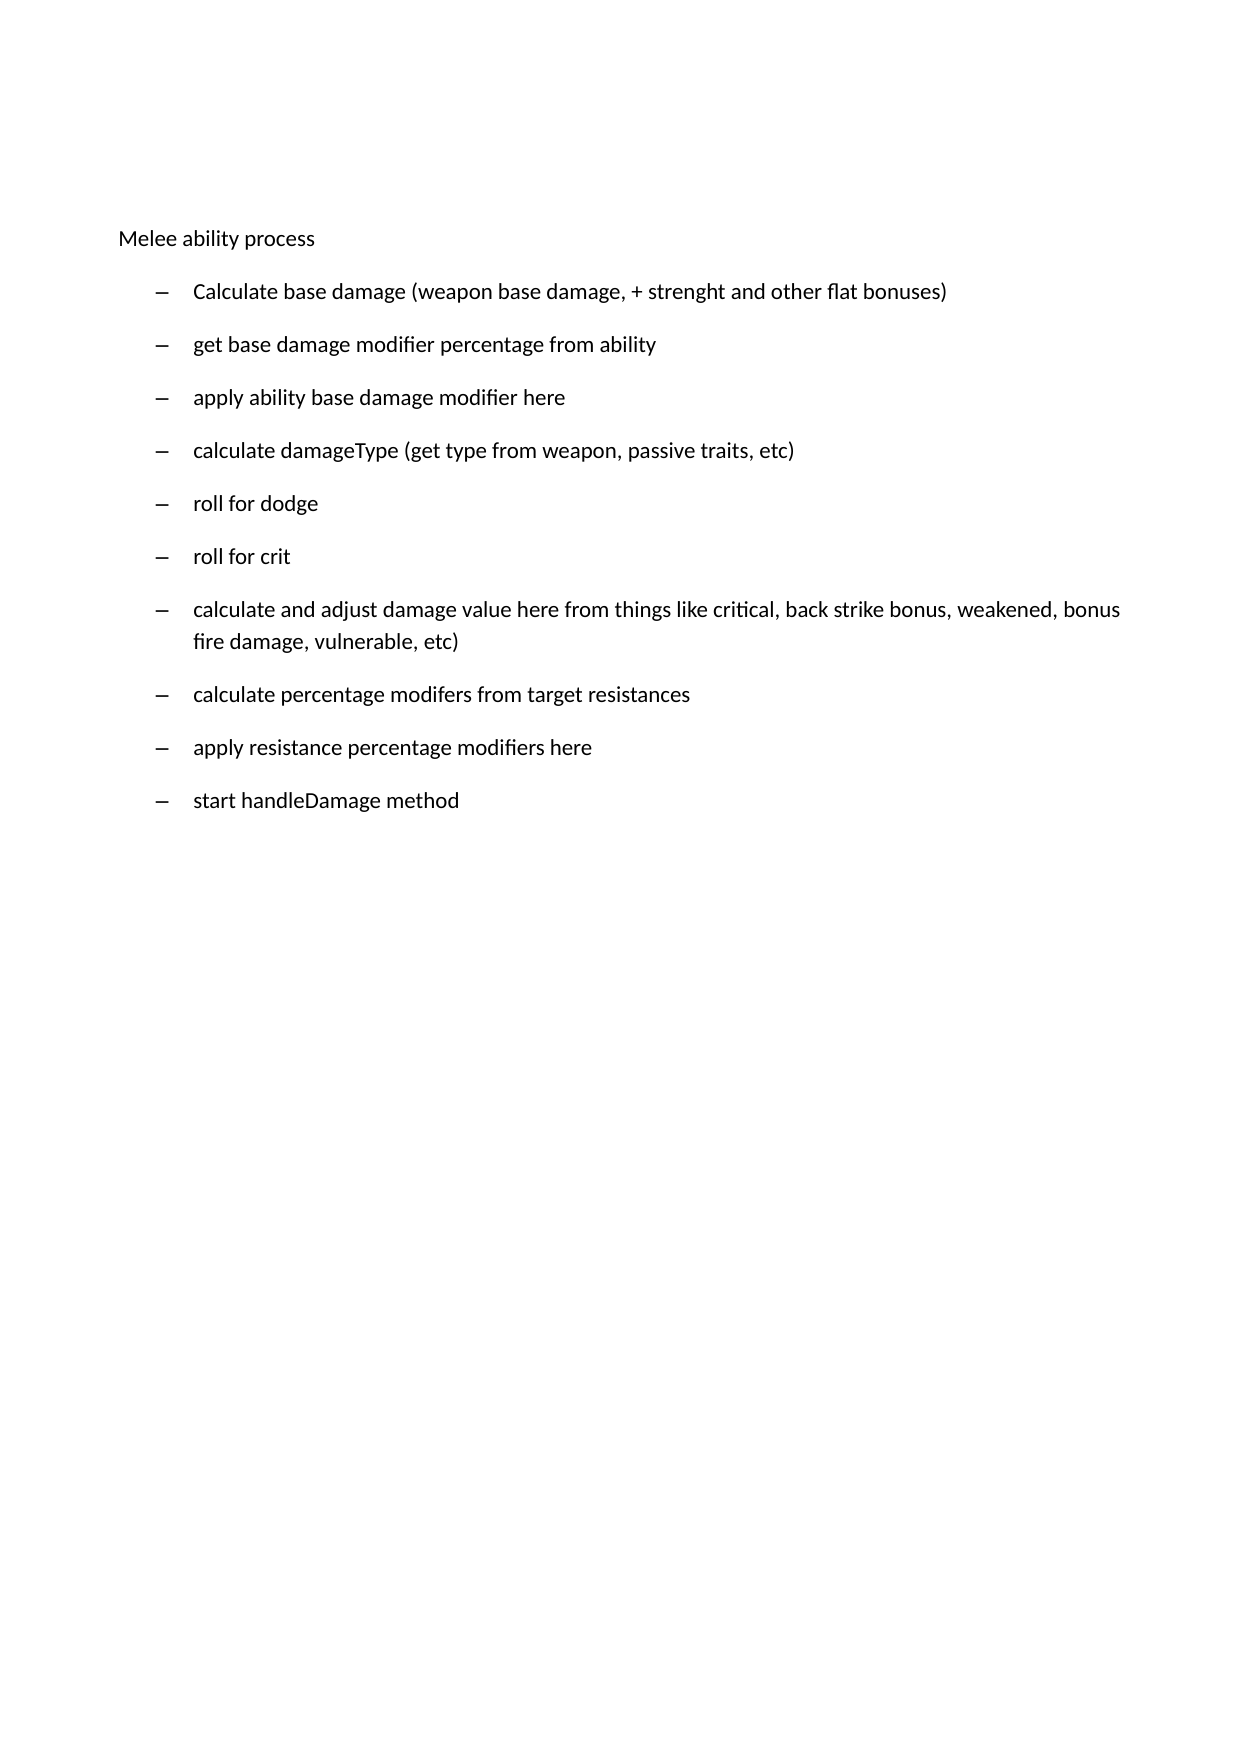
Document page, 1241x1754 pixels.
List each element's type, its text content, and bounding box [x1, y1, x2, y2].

list roll for dodge [156, 489, 1122, 517]
list start handleDamage method [156, 787, 1122, 814]
list Calculate base damage (weapon base damage, + strenght and other flat bonuses) [156, 277, 1122, 305]
text Melee ability process [118, 224, 1122, 252]
list apply resistance percentage modifiers here [156, 733, 1122, 762]
list apply ability base damage modifier here [156, 383, 1122, 411]
list calculate and adjust damage value here from things like critical, back strike bonus, weakened, bonus fire damage, vulnerable, etc) [156, 595, 1122, 656]
list get base damage modifier percentage from ability [156, 330, 1122, 358]
list calculate percentage modifers from target resistances [156, 681, 1122, 708]
list calculate damageType (get type from weapon, passive traits, etc) [156, 436, 1122, 464]
list roll for crit [156, 542, 1122, 570]
